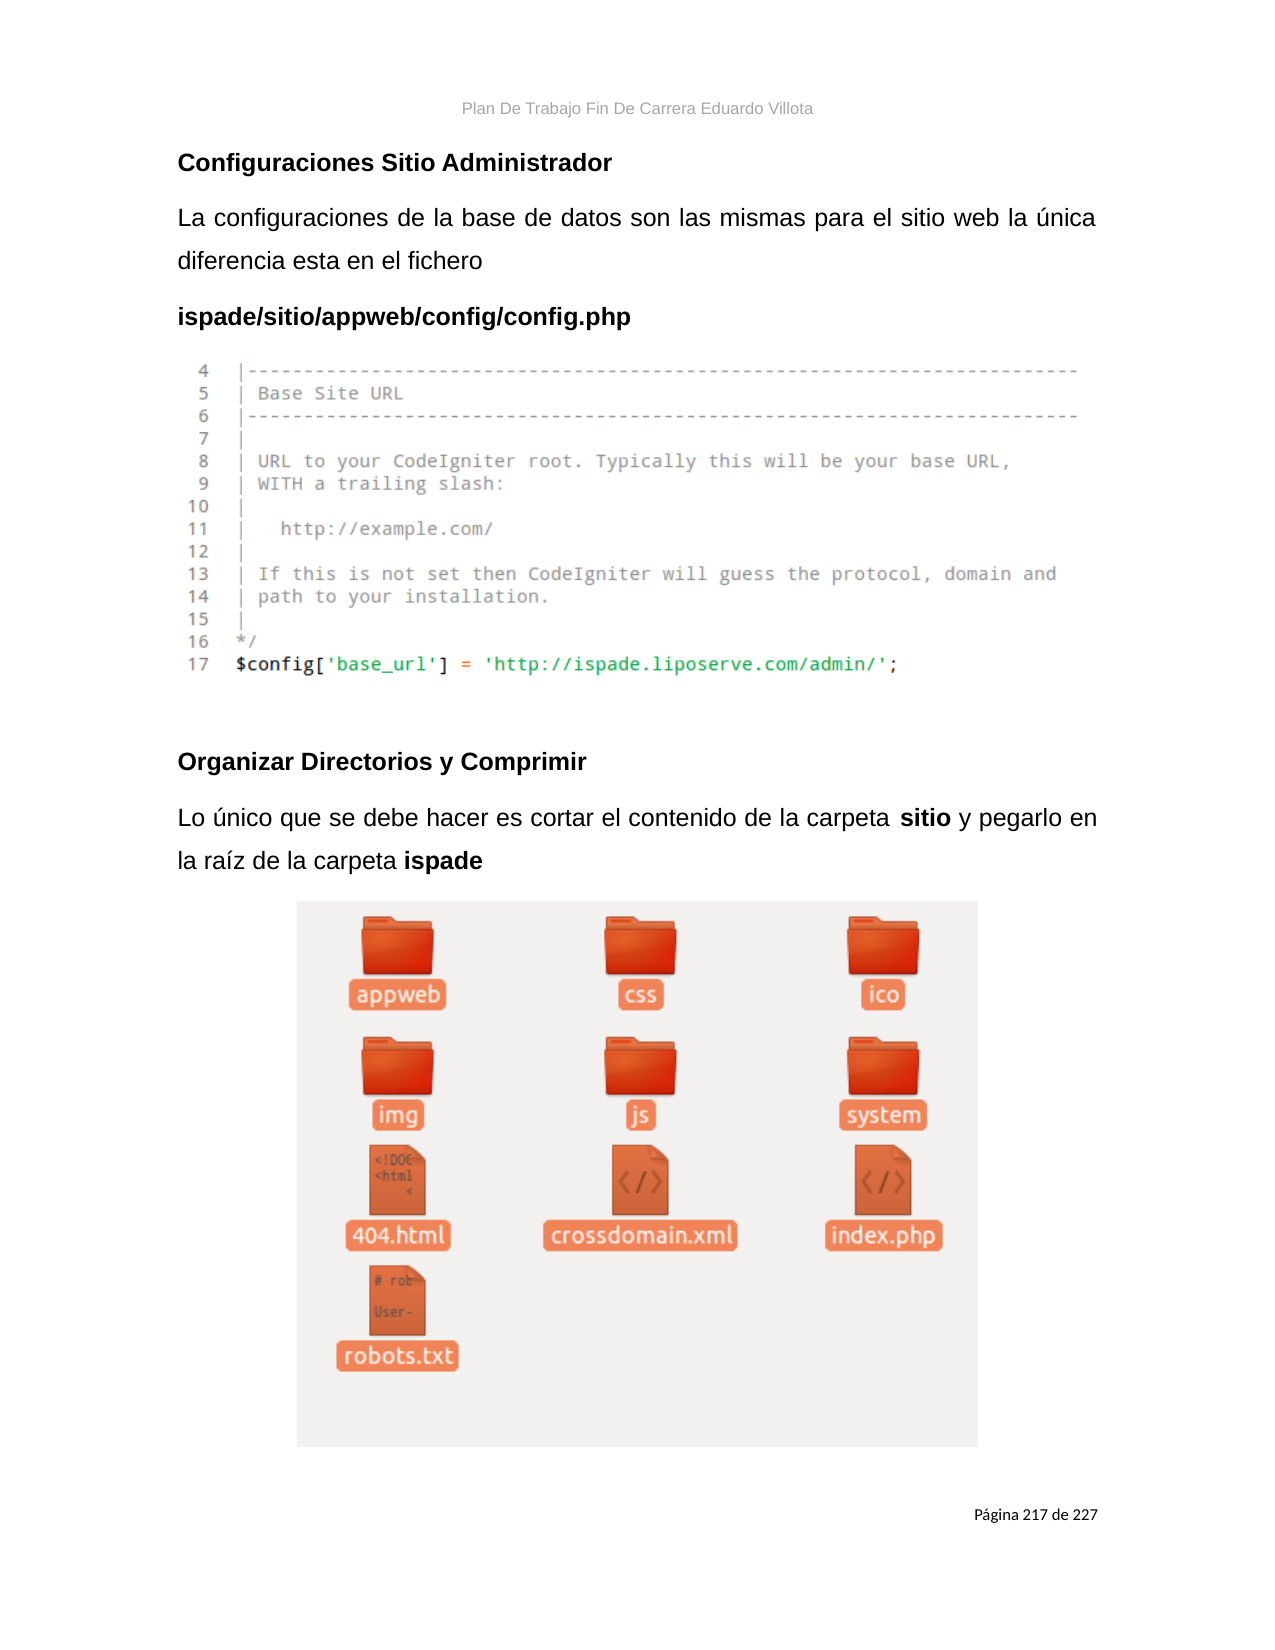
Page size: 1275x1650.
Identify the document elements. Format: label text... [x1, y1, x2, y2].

text Lo único que se debe hacer es cortar el contenido de la carpeta sitio y pegarlo en la raíz de la carpeta ispade [177, 803, 1098, 875]
text La configuraciones de la base de datos son las mismas para el sitio web la única diferencia esta en el fichero [177, 203, 1098, 275]
picture [296, 901, 979, 1447]
picture [177, 357, 1098, 678]
text Configuraciones Sitio Administrador [177, 148, 1098, 176]
text Organizar Directorios y Comprimir [177, 747, 1098, 776]
text ispade/sitio/appweb/config/config.php [177, 302, 1098, 331]
